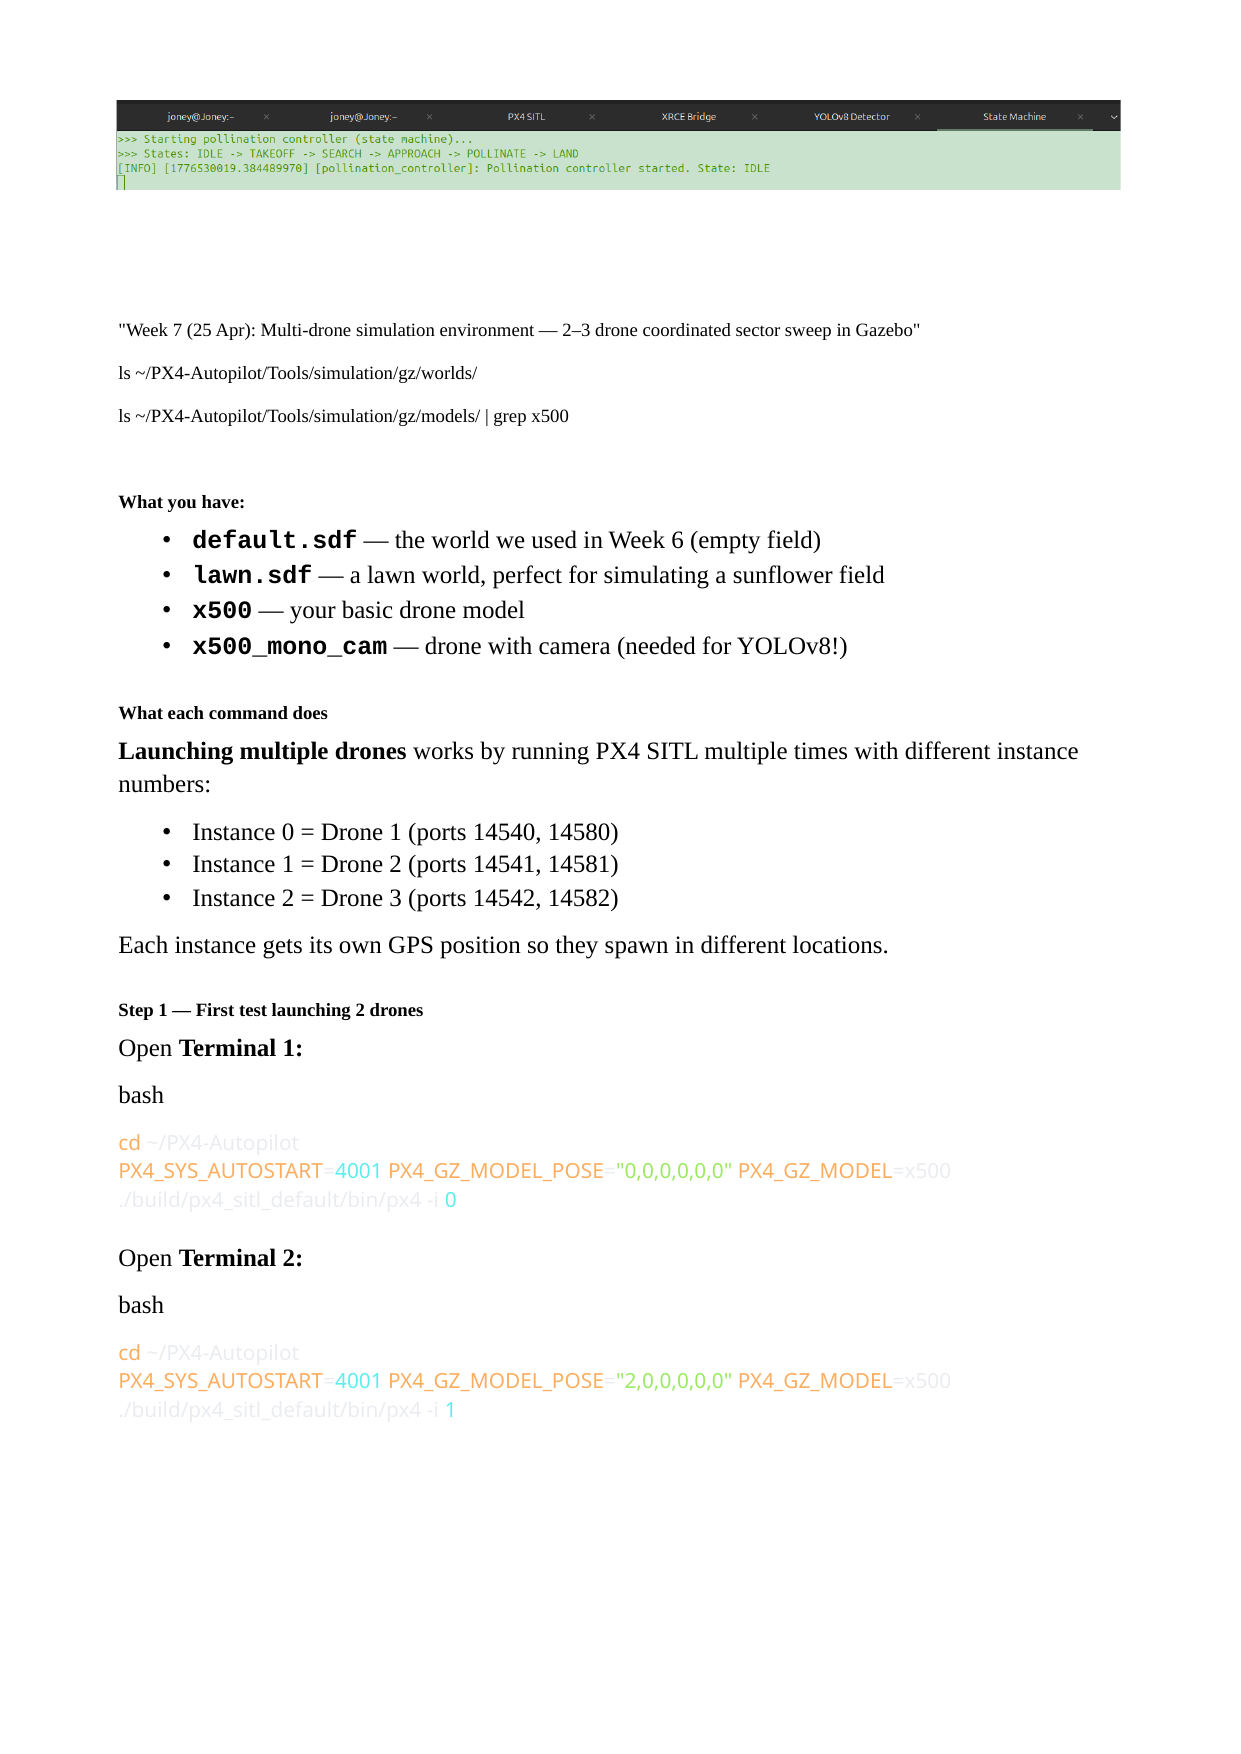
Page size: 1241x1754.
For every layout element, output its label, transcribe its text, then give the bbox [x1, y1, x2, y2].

list x500 — your basic drone model ✅ [162, 596, 1122, 626]
list lawn.sdf — a lawn world, perfect for simulating a sunflower field 🌻 [162, 560, 1122, 591]
text bash [118, 1290, 1122, 1319]
list default.sdf — the world we used in Week 6 (empty field) ✅ [162, 525, 1122, 556]
picture [116, 100, 1121, 190]
text Launching multiple drones works by running PX4 SITL multiple times with different instance numbers: [118, 736, 1122, 798]
text cd ~/PX4-Autopilot [118, 1128, 1122, 1156]
text bash [118, 1080, 1122, 1109]
text ls ~/PX4-Autopilot/Tools/simulation/gz/worlds/ [118, 362, 1122, 384]
subtitle What each command does [118, 702, 1122, 723]
text Open Terminal 1: [118, 1033, 1122, 1061]
text "Week 7 (25 Apr): Multi-drone simulation environment — 2–3 drone coordinated sector sweep in Gazebo" [118, 319, 1122, 341]
list x500_mono_cam — drone with camera (needed for YOLOv8!) ✅ [162, 631, 1122, 662]
text cd ~/PX4-Autopilot [118, 1338, 1122, 1366]
list Instance 2 = Drone 3 (ports 14542, 14582) [162, 883, 1122, 911]
text ls ~/PX4-Autopilot/Tools/simulation/gz/models/ | grep x500 [118, 405, 1122, 427]
text Each instance gets its own GPS position so they spawn in different locations. [118, 930, 1122, 959]
text PX4_SYS_AUTOSTART=4001 PX4_GZ_MODEL_POSE="0,0,0,0,0,0" PX4_GZ_MODEL=x500 ./build/px4_sitl_default/bin/px4 -i 0 [118, 1156, 1122, 1213]
subtitle Step 1 — First test launching 2 drones [118, 999, 1122, 1020]
list Instance 1 = Drone 2 (ports 14541, 14581) [162, 849, 1122, 878]
subtitle What you have: [118, 491, 1122, 512]
text PX4_SYS_AUTOSTART=4001 PX4_GZ_MODEL_POSE="2,0,0,0,0,0" PX4_GZ_MODEL=x500 ./build/px4_sitl_default/bin/px4 -i 1 [118, 1366, 1122, 1423]
list Instance 0 = Drone 1 (ports 14540, 14580) [162, 817, 1122, 845]
text Open Terminal 2: [118, 1243, 1122, 1271]
